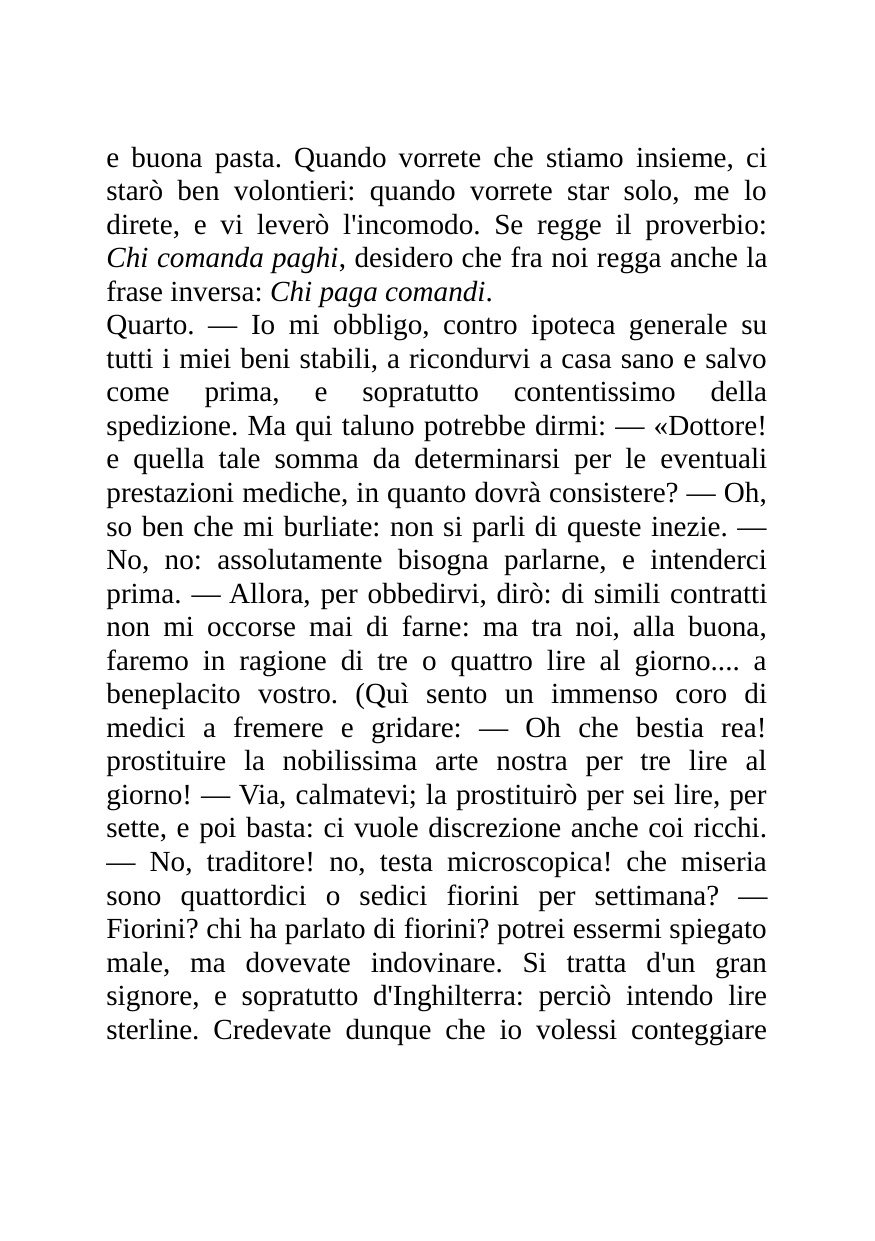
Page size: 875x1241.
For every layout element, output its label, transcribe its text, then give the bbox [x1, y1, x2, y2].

text e buona pasta. Quando vorrete che stiamo insieme, ci starò ben volontieri: quando vorrete star solo, me lo direte, e vi leverò l'incomodo. Se regge il proverbio: Chi comanda paghi, desidero che fra noi regga anche la frase inversa: Chi paga comandi. [106, 140, 768, 307]
text Quarto. ― Io mi obbligo, contro ipoteca generale su tutti i miei beni stabili, a ricondurvi a casa sano e salvo come prima, e sopratutto contentissimo della spedizione. Ma qui taluno potrebbe dirmi: ― «Dottore! e quella tale somma da determinarsi per le eventuali prestazioni mediche, in quanto dovrà consistere? ― Oh, so ben che mi burliate: non si parli di queste inezie. ― No, no: assolutamente bisogna parlarne, e intenderci prima. ― Allora, per obbedirvi, dirò: di simili contratti non mi occorse mai di farne: ma tra noi, alla buona, faremo in ragione di tre o quattro lire al giorno.... a beneplacito vostro. (Quì sento un immenso coro di medici a fremere e gridare: ― Oh che bestia rea! prostituire la nobilissima arte nostra per tre lire al giorno! ― Via, calmatevi; la prostituirò per sei lire, per sette, e poi basta: ci vuole discrezione anche coi ricchi. ― No, traditore! no, testa microscopica! che miseria sono quattordici o sedici fiorini per settimana? ― Fiorini? chi ha parlato di fiorini? potrei essermi spiegato male, ma dovevate indovinare. Si tratta d'un gran signore, e sopratutto d'Inghilterra: perciò intendo lire sterline. Credevate dunque che io volessi conteggiare [106, 307, 768, 1045]
